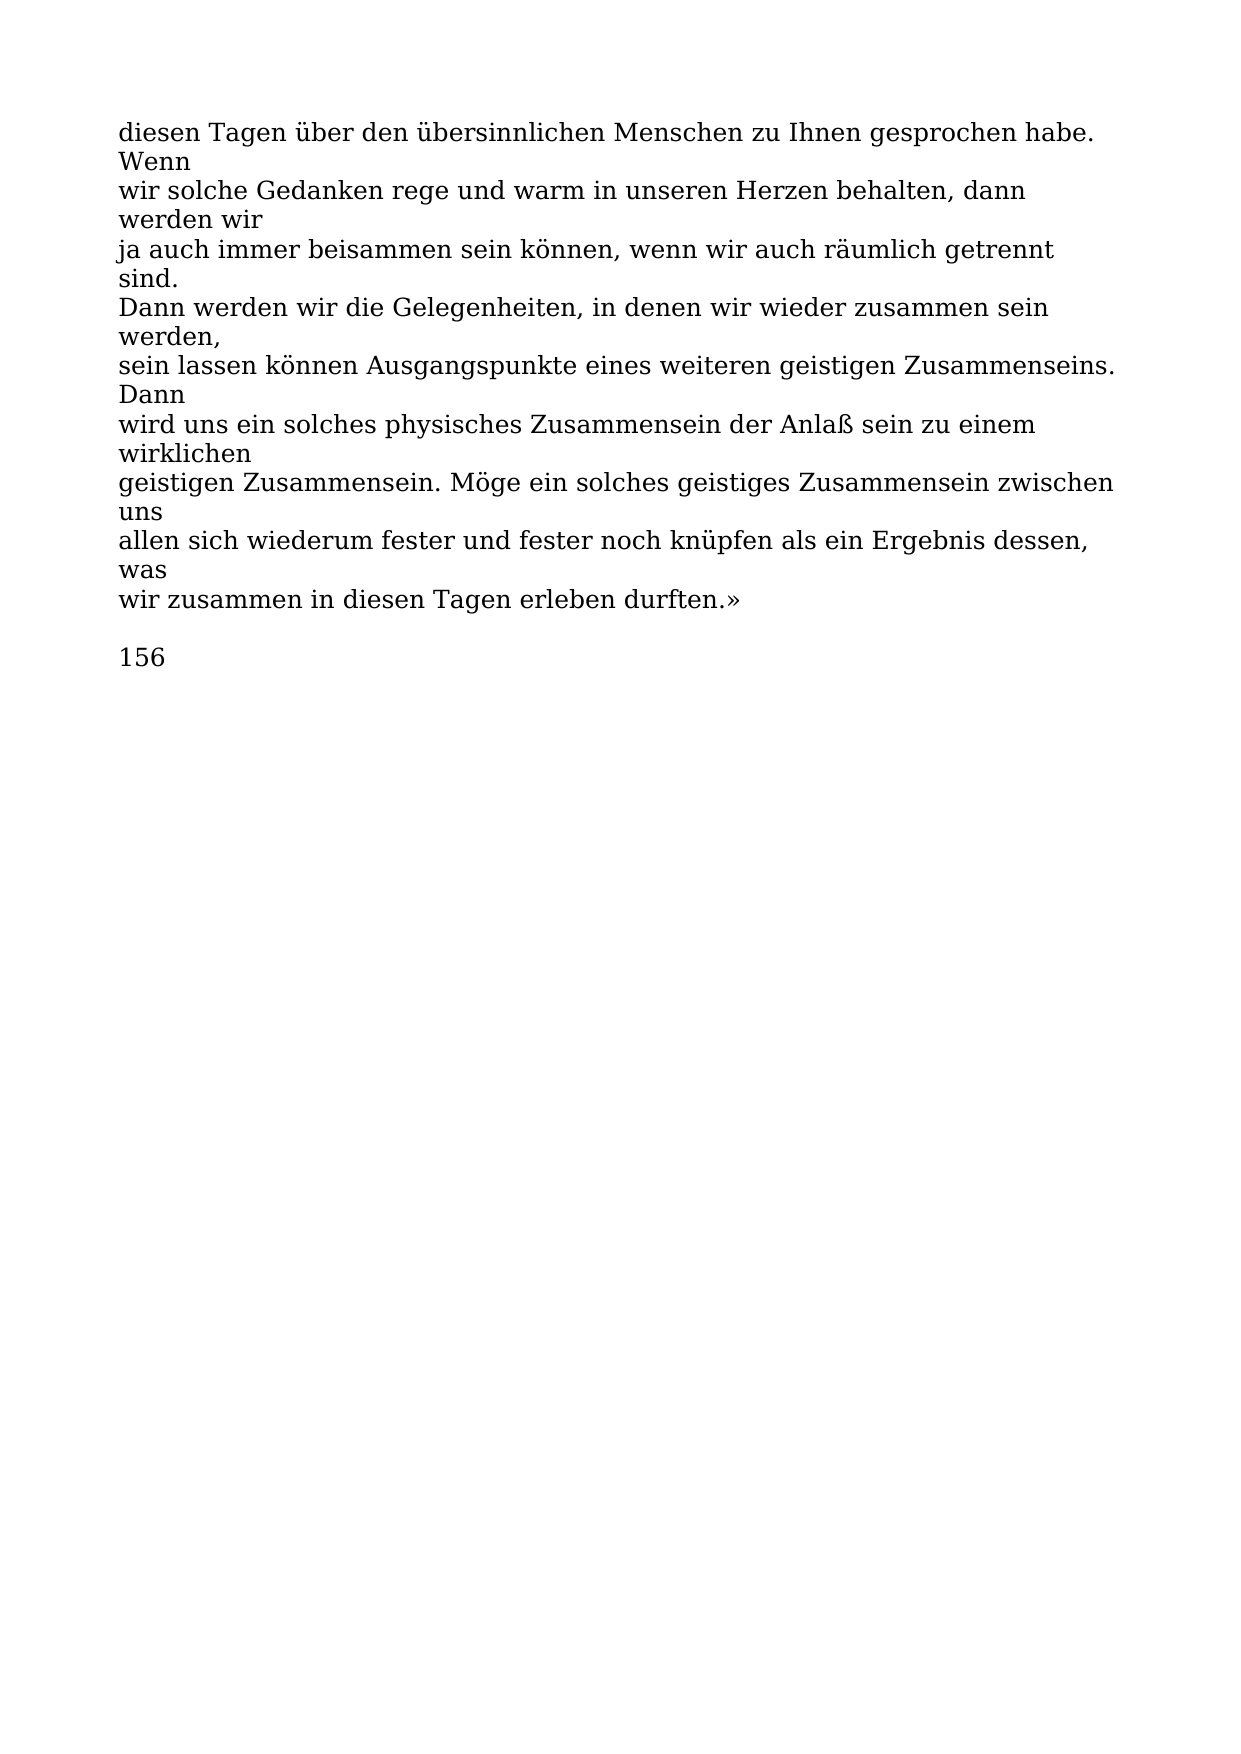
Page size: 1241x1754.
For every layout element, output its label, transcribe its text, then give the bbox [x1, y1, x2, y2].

text allen sich wiederum fester und fester noch knüpfen als ein Ergebnis dessen, was [118, 526, 1122, 585]
text wir zusammen in diesen Tagen erleben durften.» [118, 585, 1122, 614]
text 156 [118, 643, 1122, 672]
text wir solche Gedanken rege und warm in unseren Herzen behalten, dann werden wir [118, 176, 1122, 235]
text sein lassen können Ausgangspunkte eines weiteren geistigen Zusammenseins. Dann [118, 351, 1122, 410]
text Dann werden wir die Gelegenheiten, in denen wir wieder zusammen sein werden, [118, 293, 1122, 351]
text wird uns ein solches physisches Zusammensein der Anlaß sein zu einem wirklichen [118, 410, 1122, 468]
text ja auch immer beisammen sein können, wenn wir auch räumlich getrennt sind. [118, 235, 1122, 293]
text geistigen Zusammensein. Möge ein solches geistiges Zusammensein zwischen uns [118, 468, 1122, 526]
text diesen Tagen über den übersinnlichen Menschen zu Ihnen gesprochen habe. Wenn [118, 118, 1122, 176]
